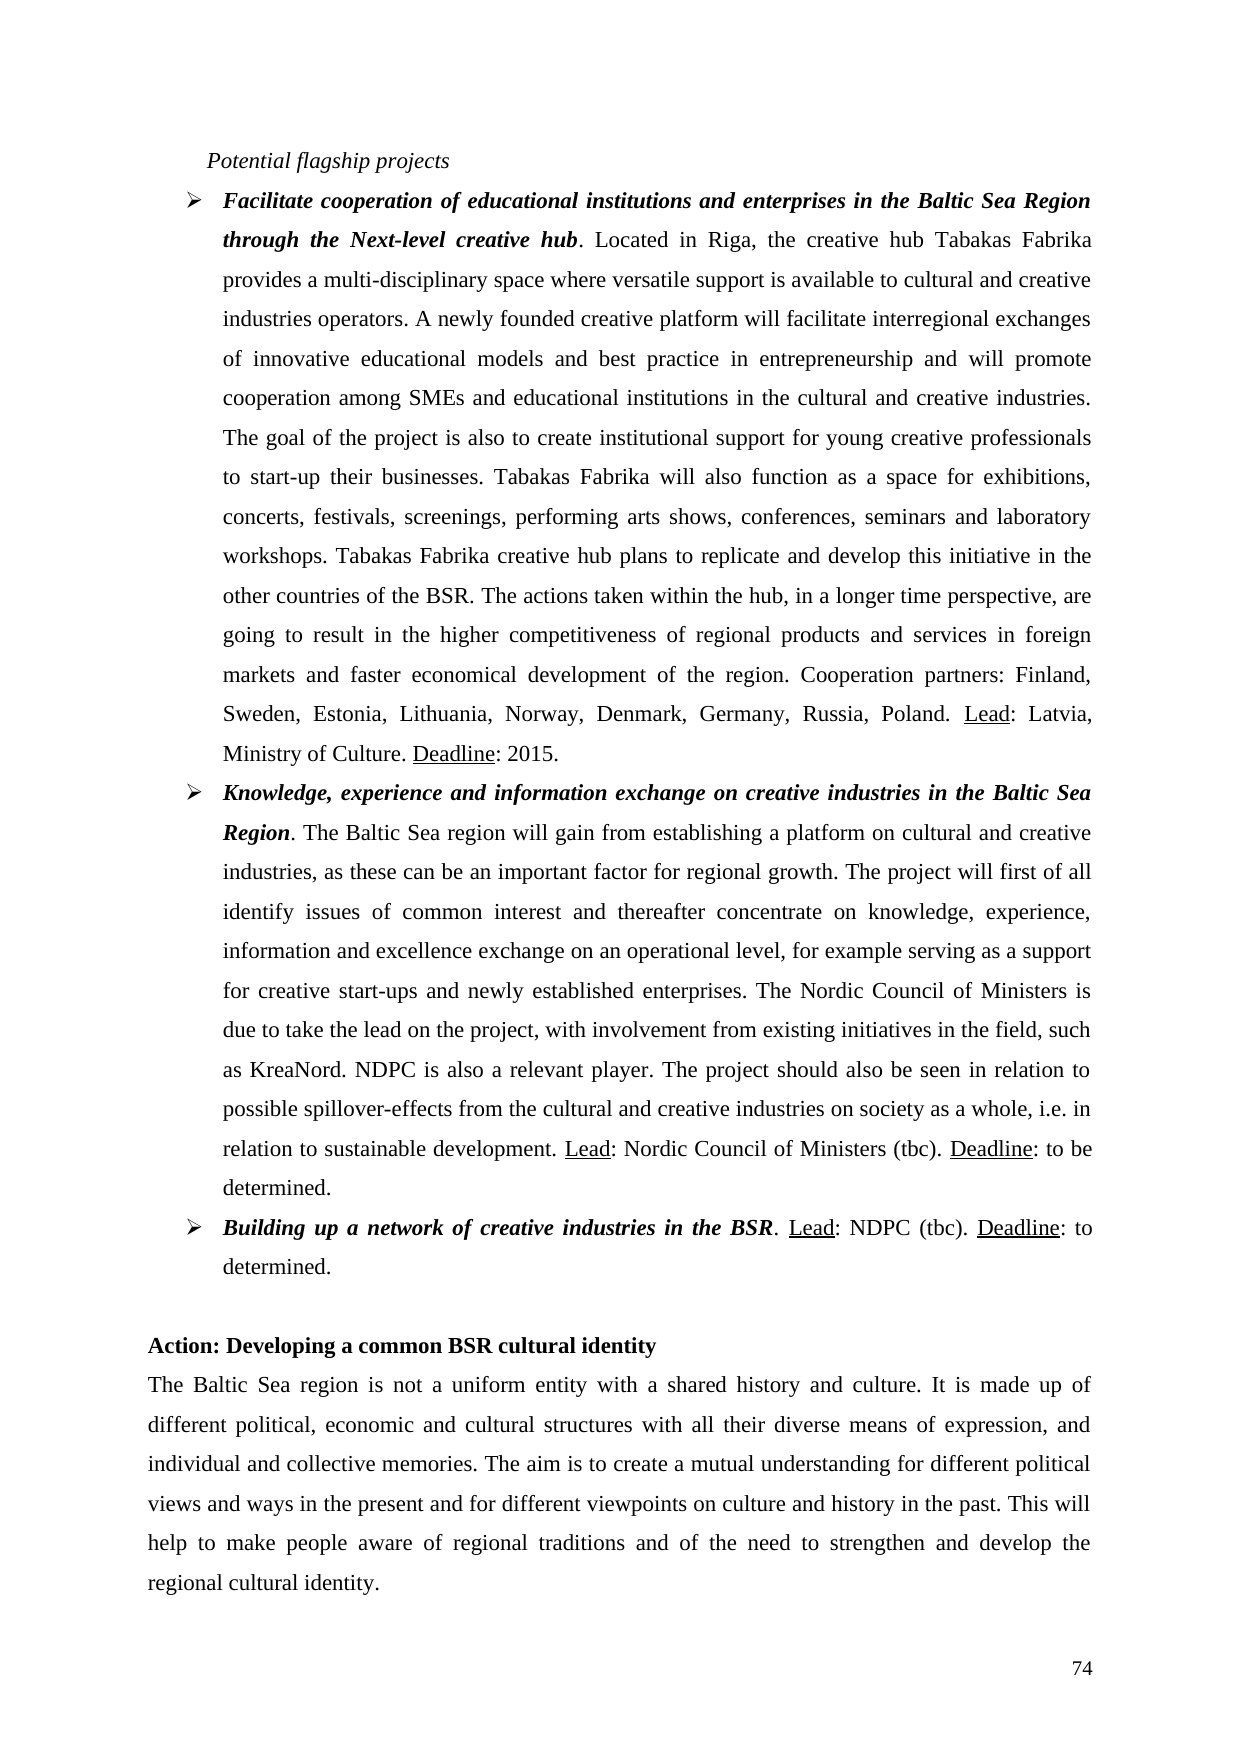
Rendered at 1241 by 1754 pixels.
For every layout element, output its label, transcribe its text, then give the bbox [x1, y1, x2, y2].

text Potential flagship projects [148, 148, 1093, 174]
text Action: Developing a common BSR cultural identity [148, 1332, 1093, 1358]
list Knowledge, experience and information exchange on creative industries in the Baltic Sea Region. The Baltic Sea region will gain from establishing a platform on cultural and creative industries, as these can be an important factor for regional growth. The project will first of all identify issues of common interest and thereafter concentrate on knowledge, experience, information and excellence exchange on an operational level, for example serving as a support for creative start-ups and newly established enterprises. The Nordic Council of Ministers is due to take the lead on the project, with involvement from existing initiatives in the field, such as KreaNord. NDPC is also a relevant player. The project should also be seen in relation to possible spillover-effects from the cultural and creative industries on society as a whole, i.e. in relation to sustainable development. Lead: Nordic Council of Ministers (tbc). Deadline: to be determined. [185, 779, 1093, 1200]
list Building up a network of creative industries in the BSR. Lead: NDPC (tbc). Deadline: to determined. [185, 1213, 1093, 1279]
text The Baltic Sea region is not a uniform entity with a shared history and culture. It is made up of different political, economic and cultural structures with all their diverse means of expression, and individual and collective memories. The aim is to create a mutual understanding for different political views and ways in the present and for different viewpoints on culture and history in the past. This will help to make people aware of regional traditions and of the need to strengthen and develop the regional cultural identity. [148, 1371, 1093, 1595]
list Facilitate cooperation of educational institutions and enterprises in the Baltic Sea Region through the Next-level creative hub. Located in Riga, the creative hub Tabakas Fabrika provides a multi-disciplinary space where versatile support is available to cultural and creative industries operators. A newly founded creative platform will facilitate interregional exchanges of innovative educational models and best practice in entrepreneurship and will promote cooperation among SMEs and educational institutions in the cultural and creative industries. The goal of the project is also to create institutional support for young creative professionals to start-up their businesses. Tabakas Fabrika will also function as a space for exhibitions, concerts, festivals, screenings, performing arts shows, conferences, seminars and laboratory workshops. Tabakas Fabrika creative hub plans to replicate and develop this initiative in the other countries of the BSR. The actions taken within the hub, in a longer time perspective, are going to result in the higher competitiveness of regional products and services in foreign markets and faster economical development of the region. Cooperation partners: Finland, Sweden, Estonia, Lithuania, Norway, Denmark, Germany, Russia, Poland. Lead: Latvia, Ministry of Culture. Deadline: 2015. [185, 187, 1093, 766]
